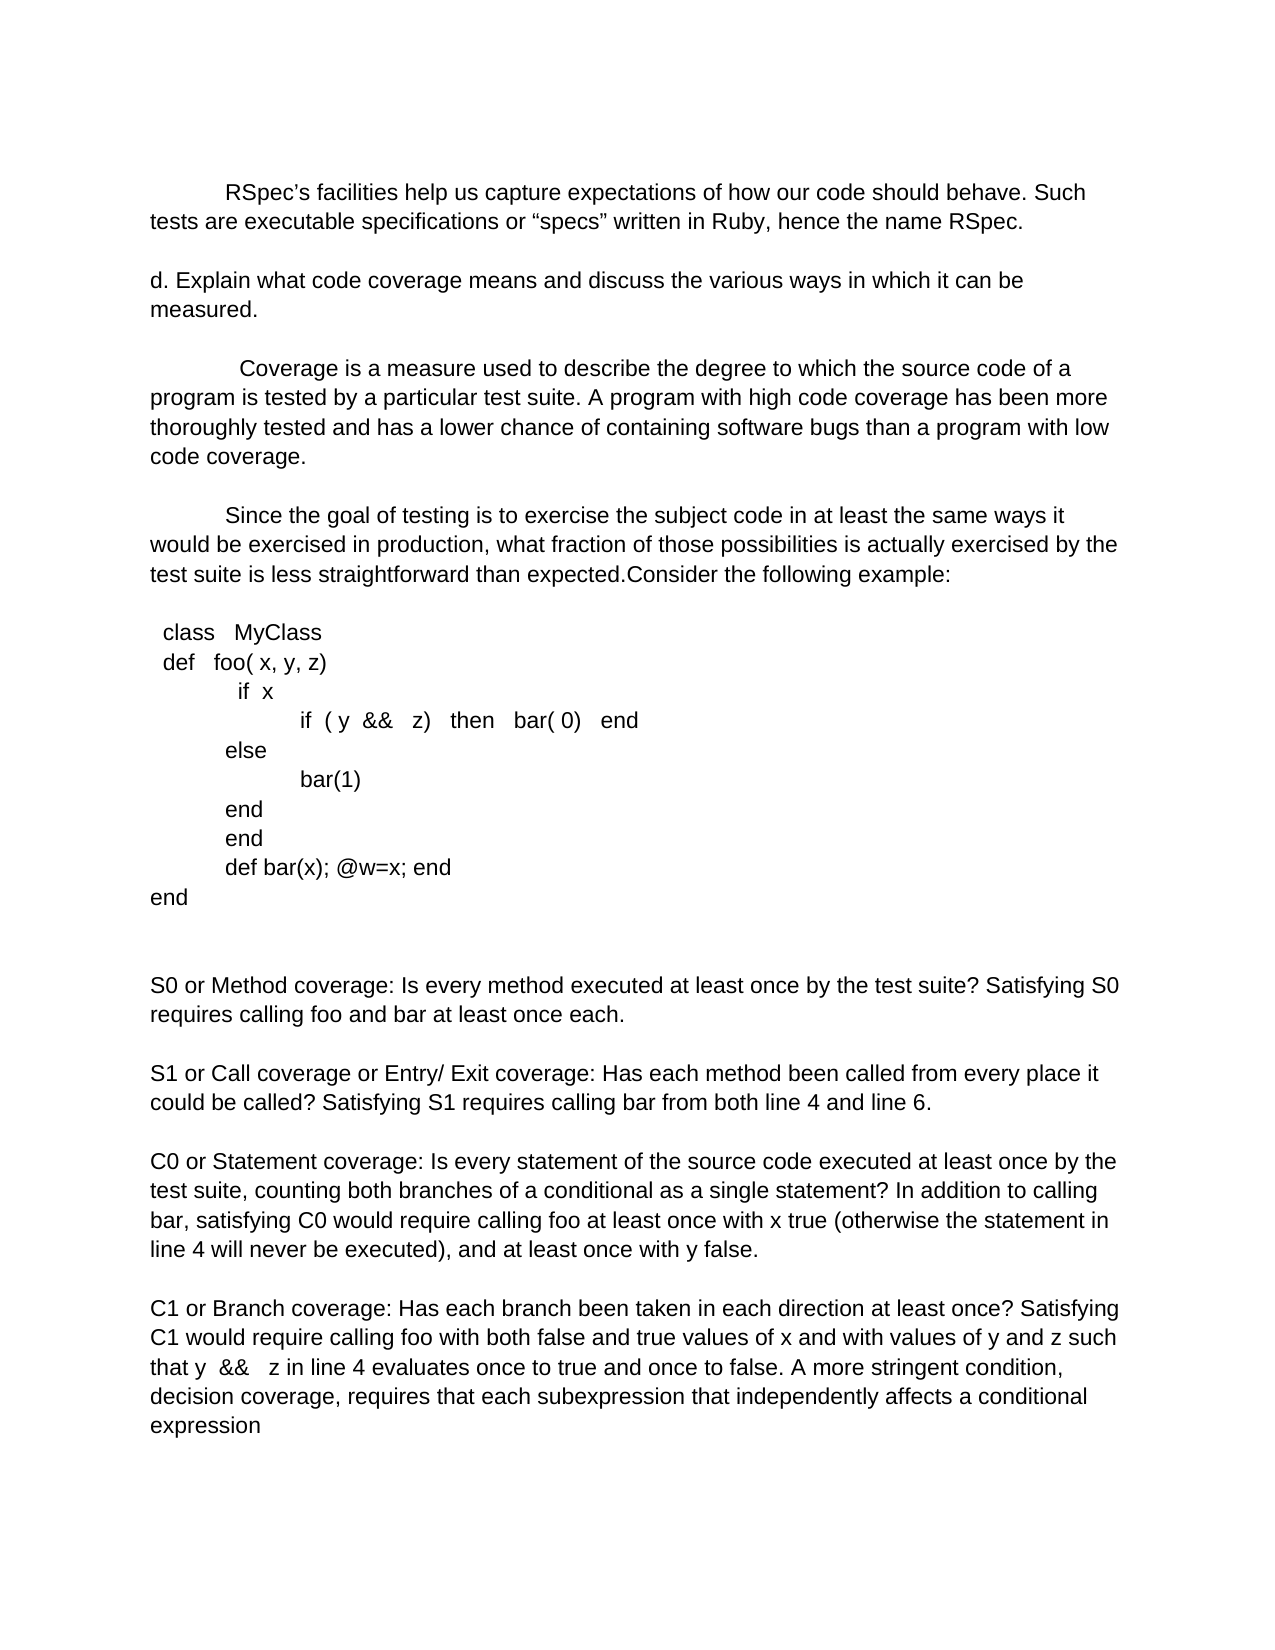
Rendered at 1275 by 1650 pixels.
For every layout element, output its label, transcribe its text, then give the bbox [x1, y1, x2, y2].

text C0 or Statement coverage: Is every statement of the source code executed at least once by the test suite, counting both branches of a conditional as a single statement? In addition to calling bar, satisfying C0 would require calling foo at least once with x true (otherwise the statement in line 4 will never be executed), and at least once with y false. [150, 1149, 1125, 1262]
text class MyClass [150, 620, 1125, 646]
text bar(1) [150, 767, 1125, 792]
text if x [150, 679, 1125, 704]
text end [150, 796, 1125, 822]
text C1 or Branch coverage: Has each branch been taken in each direction at least once? Satisfying C1 would require calling foo with both false and true values of x and with values of y and z such that y && z in line 4 evaluates once to true and once to false. A more stringent condition, decision coverage, requires that each subexpression that independently affects a conditional expression [150, 1296, 1125, 1439]
text def foo( x, y, z) [150, 649, 1125, 675]
text end [150, 826, 1125, 851]
text S1 or Call coverage or Entry/ Exit coverage: Has each method been called from every place it could be called? Satisfying S1 requires calling bar from both line 4 and line 6. [150, 1061, 1125, 1116]
text Since the goal of testing is to exercise the subject code in at least the same ways it would be exercised in production, what fraction of those possibilities is actually exercised by the test suite is less straightforward than expected.Consider the following example: [150, 502, 1125, 587]
text else [150, 737, 1125, 763]
text d. Explain what code coverage means and discuss the various ways in which it can be measured. [150, 267, 1125, 322]
text end [150, 884, 1125, 910]
text def bar(x); @w=x; end [150, 855, 1125, 881]
text S0 or Method coverage: Is every method executed at least once by the test suite? Satisfying S0 requires calling foo and bar at least once each. [150, 972, 1125, 1027]
text if ( y && z) then bar( 0) end [150, 708, 1125, 734]
text Coverage is a measure used to describe the degree to which the source code of a program is tested by a particular test suite. A program with high code coverage has been more thoroughly tested and has a lower chance of containing software bugs than a program with low code coverage. [150, 356, 1125, 469]
text RSpec’s facilities help us capture expectations of how our code should behave. Such tests are executable specifications or “specs” written in Ruby, hence the name RSpec. [150, 179, 1125, 234]
